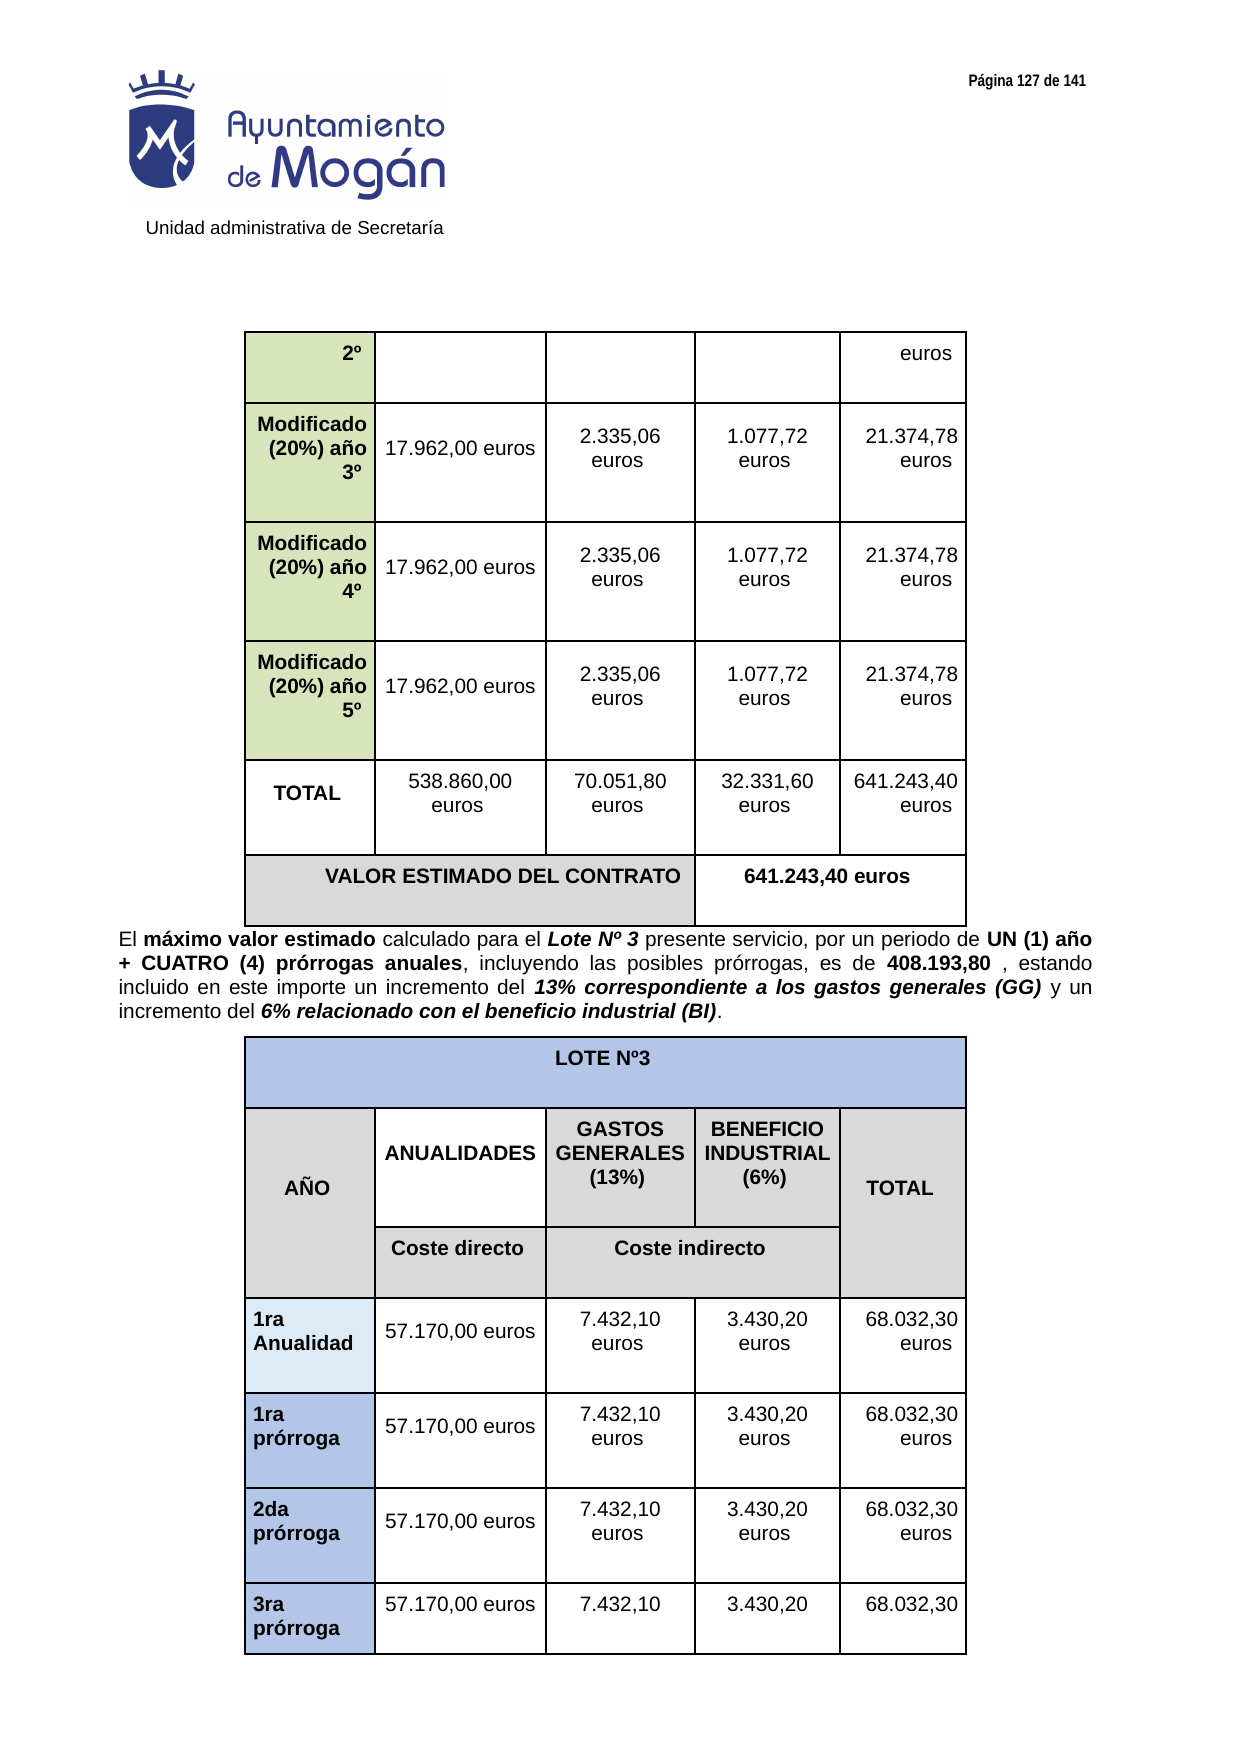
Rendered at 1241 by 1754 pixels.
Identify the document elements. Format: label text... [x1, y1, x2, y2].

table_cell 2.335,06 euros [547, 404, 694, 521]
table_cell 68.032,30 euros [841, 1299, 965, 1392]
table_cell 3.430,20 euros [696, 1299, 839, 1392]
table_cell Modificado (20%) año 5º [246, 642, 374, 759]
table_cell 7.432,10 euros [547, 1299, 694, 1392]
table_cell 1.077,72 euros [696, 404, 839, 521]
table_cell 21.374,78 euros [841, 404, 965, 521]
table_cell 3.430,20 euros [696, 1489, 839, 1582]
table_cell 7.432,10 euros [547, 1489, 694, 1582]
table_cell 2º [246, 333, 374, 402]
table_cell 57.170,00 euros [376, 1394, 545, 1487]
table_cell 1.077,72 euros [696, 523, 839, 640]
table_cell Modificado (20%) año 3º [246, 404, 374, 521]
picture [128, 70, 445, 206]
table_cell VALOR ESTIMADO DEL CONTRATO [246, 856, 694, 925]
table_cell Coste directo [376, 1228, 545, 1297]
table_cell 1.077,72 euros [696, 642, 839, 759]
table_cell 32.331,60 euros [696, 761, 839, 854]
table_cell TOTAL [246, 761, 374, 854]
table_cell 21.374,78 euros [841, 642, 965, 759]
table_header LOTE Nº3 [246, 1038, 965, 1107]
table_cell 68.032,30 euros [841, 1489, 965, 1582]
table_cell 2da prórroga [246, 1489, 374, 1582]
table_cell 1ra prórroga [246, 1394, 374, 1487]
table_cell ANUALIDADES [376, 1109, 545, 1226]
table_cell TOTAL [841, 1109, 965, 1297]
table_cell 2.335,06 euros [547, 523, 694, 640]
table_cell 68.032,30 euros [841, 1394, 965, 1487]
table_cell 1ra Anualidad [246, 1299, 374, 1392]
table_cell 57.170,00 euros [376, 1489, 545, 1582]
table_cell 3.430,20 [696, 1584, 839, 1653]
table_cell 7.432,10 [547, 1584, 694, 1653]
table_cell 3.430,20 euros [696, 1394, 839, 1487]
table_cell Modificado (20%) año 4º [246, 523, 374, 640]
table_cell 21.374,78 euros [841, 523, 965, 640]
table_cell GASTOS GENERALES (13%) [547, 1109, 694, 1226]
table_cell 57.170,00 euros [376, 1299, 545, 1392]
table_cell 17.962,00 euros [376, 523, 545, 640]
table_cell 68.032,30 [841, 1584, 965, 1653]
table_cell 641.243,40 euros [841, 761, 965, 854]
table_cell 2.335,06 euros [547, 642, 694, 759]
table_cell 7.432,10 euros [547, 1394, 694, 1487]
table_cell 3ra prórroga [246, 1584, 374, 1653]
table_cell [547, 333, 694, 402]
table_cell 641.243,40 euros [696, 856, 965, 925]
table_cell euros [841, 333, 965, 402]
table_cell [696, 333, 839, 402]
table_cell 57.170,00 euros [376, 1584, 545, 1653]
table_cell 17.962,00 euros [376, 404, 545, 521]
table_cell [376, 333, 545, 402]
table_cell 17.962,00 euros [376, 642, 545, 759]
table_cell BENEFICIO INDUSTRIAL (6%) [696, 1109, 839, 1226]
table_cell 538.860,00 euros [376, 761, 545, 854]
table_cell 70.051,80 euros [547, 761, 694, 854]
text El máximo valor estimado calculado para el Lote Nº 3 presente servicio, por un periodo de UN (1) año + CUATRO (4) prórrogas anuales, incluyendo las posibles prórrogas, es de 408.193,80 , estando incluido en este importe un incremento del 13% correspondiente a los gastos generales (GG) y un incremento del 6% relacionado con el beneficio industrial (BI). [118, 927, 1092, 1023]
table_cell AÑO [246, 1109, 374, 1297]
table_cell Coste indirecto [547, 1228, 839, 1297]
